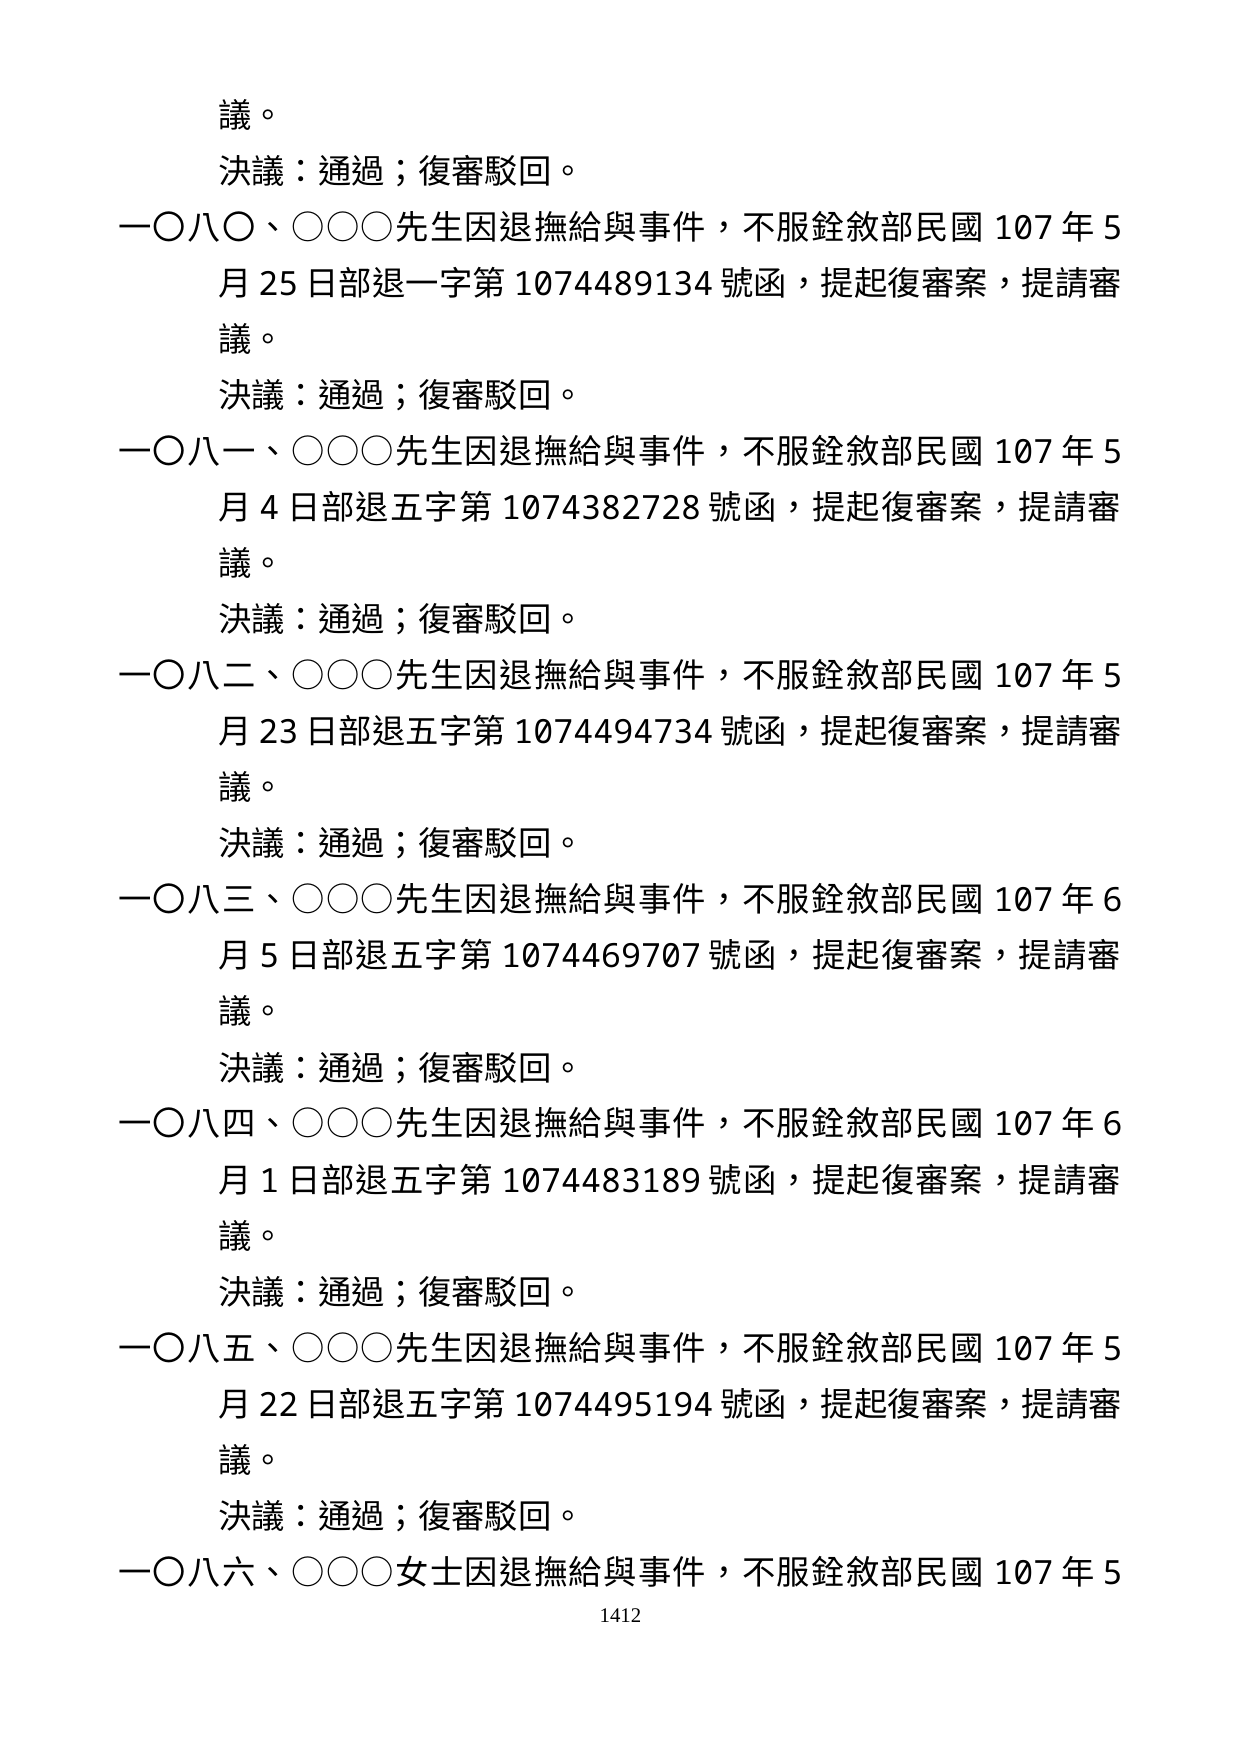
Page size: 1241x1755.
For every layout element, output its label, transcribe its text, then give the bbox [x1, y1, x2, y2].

text 決議：通過；復審駁回。 [218, 1041, 1122, 1089]
text 一〇八二、○○○先生因退撫給與事件，不服銓敘部民國107年5月23日部退五字第1074494734號函，提起復審案，提請審議。 [118, 649, 1122, 809]
text 決議：通過；復審駁回。 [218, 593, 1122, 641]
text 決議：通過；復審駁回。 [218, 369, 1122, 417]
text 一〇八〇、○○○先生因退撫給與事件，不服銓敘部民國107年5月25日部退一字第1074489134號函，提起復審案，提請審議。 [118, 201, 1122, 361]
text 決議：通過；復審駁回。 [218, 1265, 1122, 1314]
text 決議：通過；復審駁回。 [218, 144, 1122, 193]
text 一〇八四、○○○先生因退撫給與事件，不服銓敘部民國107年6月1日部退五字第1074483189號函，提起復審案，提請審議。 [118, 1097, 1122, 1258]
text 一〇八三、○○○先生因退撫給與事件，不服銓敘部民國107年6月5日部退五字第1074469707號函，提起復審案，提請審議。 [118, 873, 1122, 1033]
text 決議：通過；復審駁回。 [218, 1489, 1122, 1538]
text 一〇八六、○○○女士因退撫給與事件，不服銓敘部民國107年5 [118, 1546, 1122, 1594]
text 議。 [118, 89, 1122, 137]
text 一〇八五、○○○先生因退撫給與事件，不服銓敘部民國107年5月22日部退五字第1074495194號函，提起復審案，提請審議。 [118, 1321, 1122, 1482]
text 決議：通過；復審駁回。 [218, 817, 1122, 865]
text 一〇八一、○○○先生因退撫給與事件，不服銓敘部民國107年5月4日部退五字第1074382728號函，提起復審案，提請審議。 [118, 425, 1122, 585]
